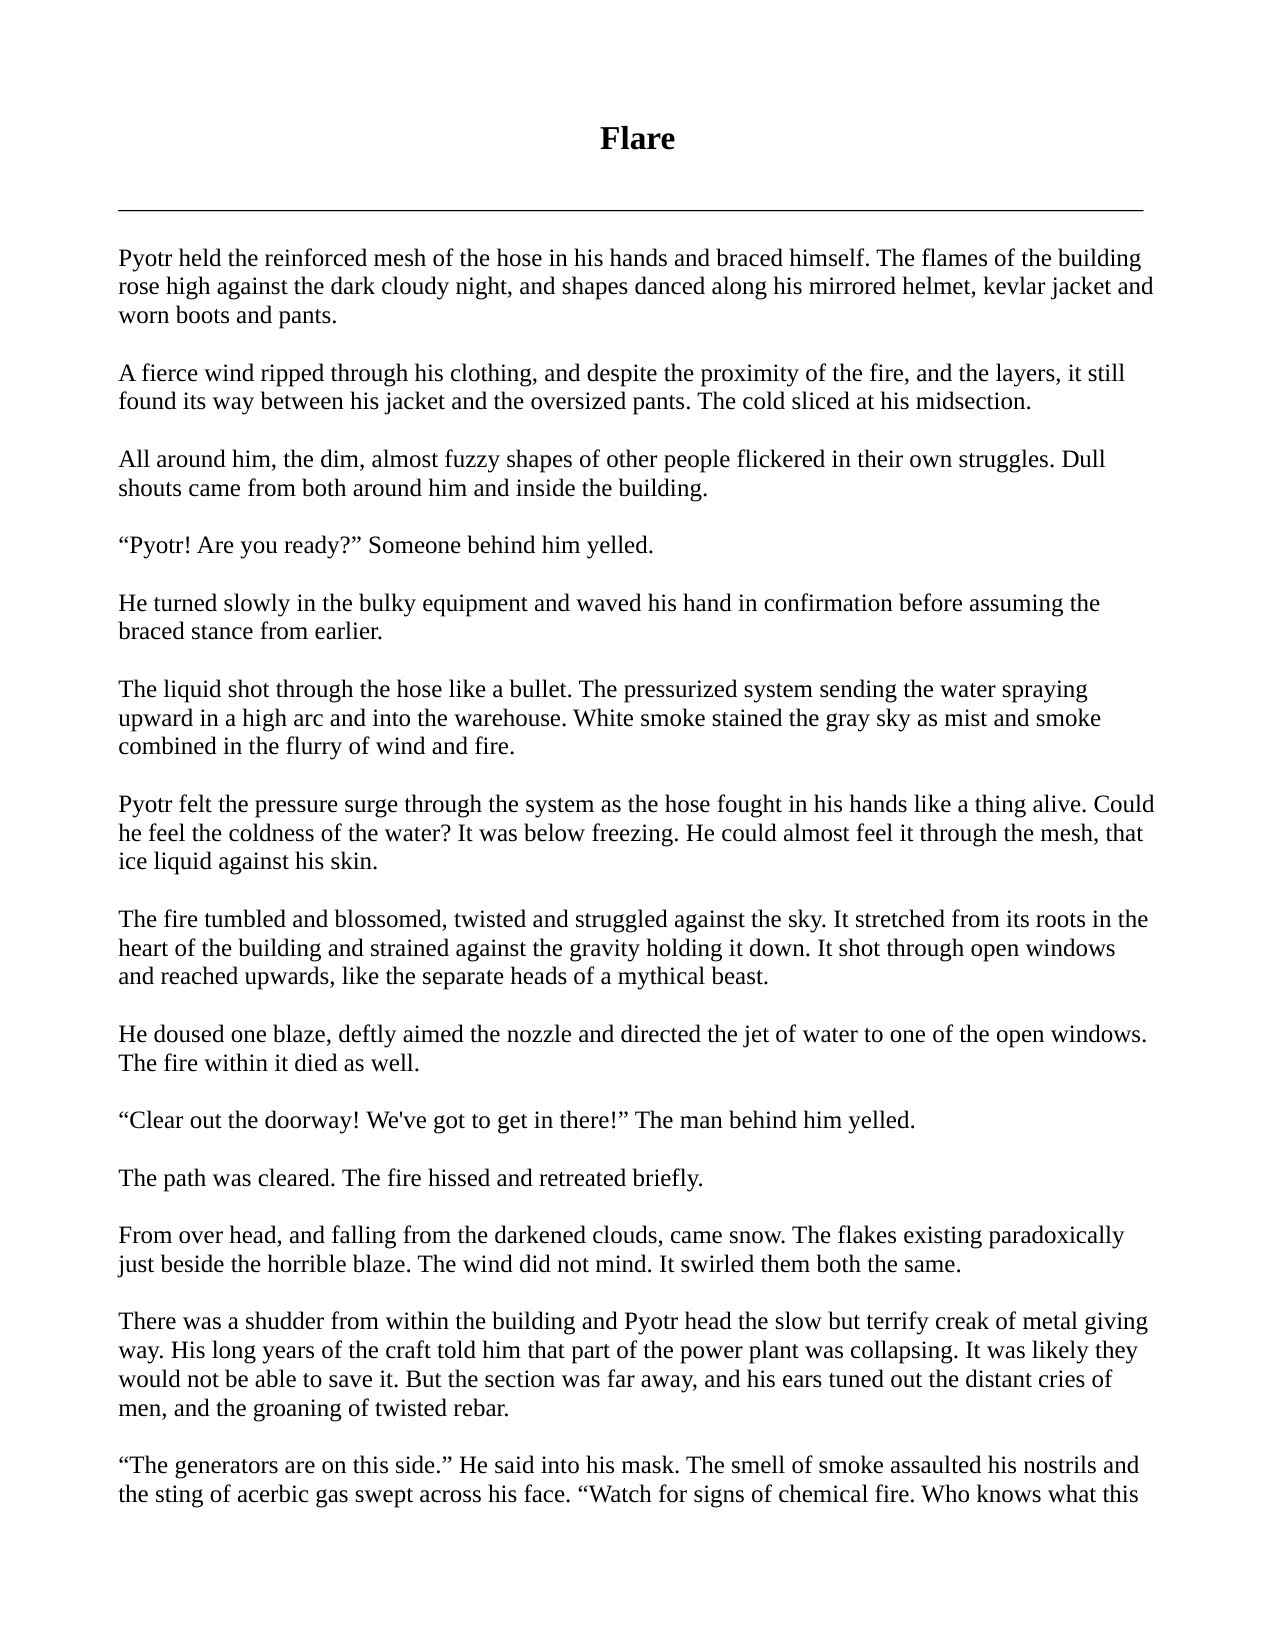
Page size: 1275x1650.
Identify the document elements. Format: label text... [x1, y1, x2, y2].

text There was a shudder from within the building and Pyotr head the slow but terrify creak of metal giving way. His long years of the craft told him that part of the power plant was collapsing. It was likely they would not be able to save it. But the section was far away, and his ears tuned out the distant cries of men, and the groaning of twisted rebar. [118, 1306, 1157, 1421]
text Pyotr held the reinforced mesh of the hose in his hands and braced himself. The flames of the building rose high against the dark cloudy night, and shapes danced along his mirrored helmet, kevlar jacket and worn boots and pants. [118, 243, 1157, 329]
text All around him, the dim, almost fuzzy shapes of other people flickered in their own struggles. Dull shouts came from both around him and inside the building. [118, 444, 1157, 501]
text Pyotr felt the pressure surge through the system as the hose fought in his hands like a thing alive. Could he feel the coldness of the water? It was below freezing. He could almost feel it through the mesh, that ice liquid against his skin. [118, 789, 1157, 875]
text Flare [118, 118, 1157, 156]
text __________________________________________________________________________________ [118, 185, 1157, 214]
text From over head, and falling from the darkened clouds, came snow. The flakes existing paradoxically just beside the horrible blaze. The wind did not mind. It swirled them both the same. [118, 1220, 1157, 1278]
text “The generators are on this side.” He said into his mask. The smell of smoke assaulted his nostrils and the sting of acerbic gas swept across his face. “Watch for signs of chemical fire. Who knows what this [118, 1450, 1157, 1508]
text The path was cleared. The fire hissed and retreated briefly. [118, 1163, 1157, 1191]
text “Clear out the doorway! We've got to get in there!” The man behind him yelled. [118, 1105, 1157, 1134]
text The liquid shot through the hose like a bullet. The pressurized system sending the water spraying upward in a high arc and into the warehouse. White smoke stained the gray sky as mist and smoke combined in the flurry of wind and fire. [118, 674, 1157, 760]
text A fierce wind ripped through his clothing, and despite the proximity of the fire, and the layers, it still found its way between his jacket and the oversized pants. The cold sliced at his midsection. [118, 358, 1157, 415]
text The fire tumbled and blossomed, twisted and struggled against the sky. It stretched from its roots in the heart of the building and strained against the gravity holding it down. It shot through open windows and reached upwards, like the separate heads of a mythical beast. [118, 904, 1157, 990]
text He doused one blaze, deftly aimed the nozzle and directed the jet of water to one of the open windows. The fire within it died as well. [118, 1019, 1157, 1076]
text He turned slowly in the bulky equipment and waved his hand in confirmation before assuming the braced stance from earlier. [118, 588, 1157, 645]
text “Pyotr! Are you ready?” Someone behind him yelled. [118, 530, 1157, 559]
